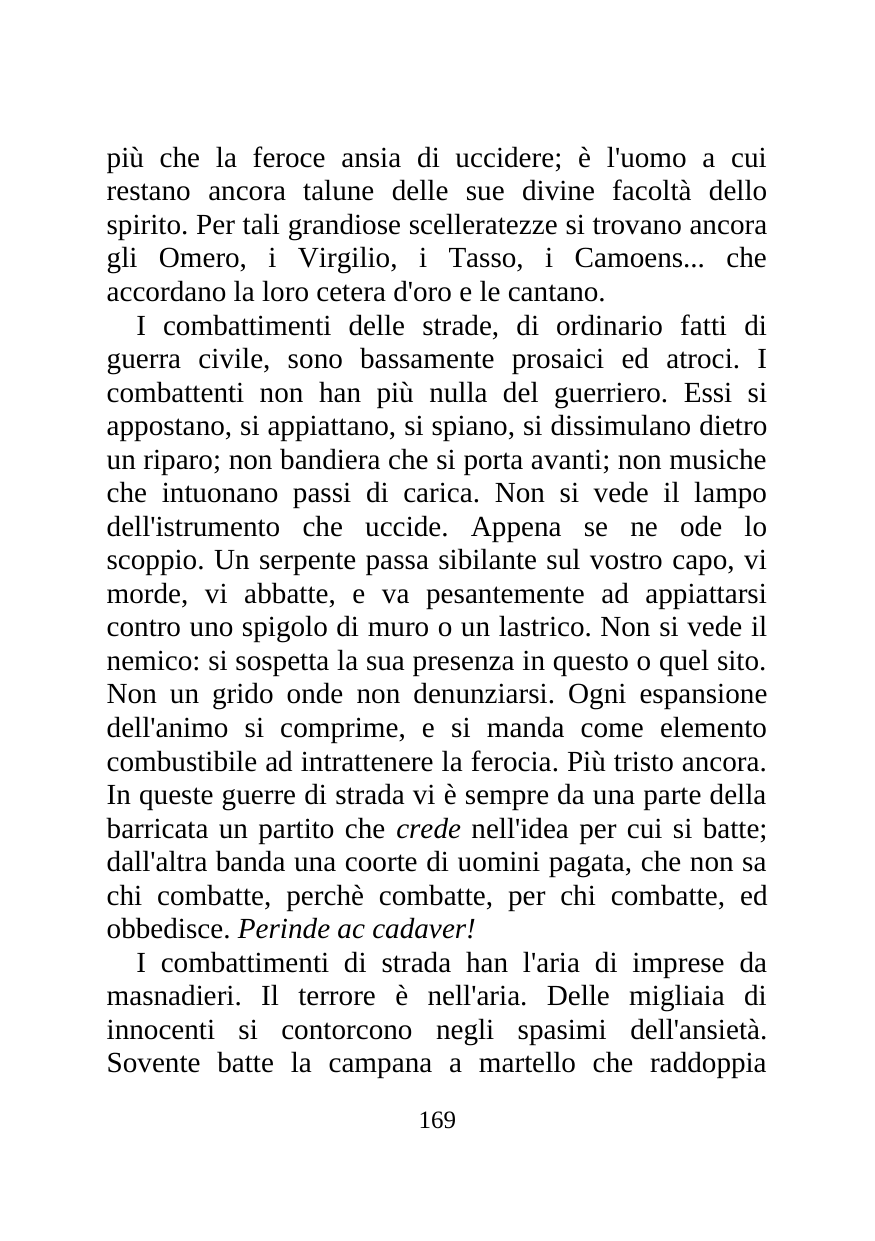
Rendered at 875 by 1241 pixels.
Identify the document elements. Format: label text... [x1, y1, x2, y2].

text I combattimenti di strada han l'aria di imprese da masnadieri. Il terrore è nell'aria. Delle migliaia di innocenti si contorcono negli spasimi dell'ansietà. Sovente batte la campana a martello che raddoppia [106, 945, 768, 1079]
text I combattimenti delle strade, di ordinario fatti di guerra civile, sono bassamente prosaici ed atroci. I combattenti non han più nulla del guerriero. Essi si appostano, si appiattano, si spiano, si dissimulano dietro un riparo; non bandiera che si porta avanti; non musiche che intuonano passi di carica. Non si vede il lampo dell'istrumento che uccide. Appena se ne ode lo scoppio. Un serpente passa sibilante sul vostro capo, vi morde, vi abbatte, e va pesantemente ad appiattarsi contro uno spigolo di muro o un lastrico. Non si vede il nemico: si sospetta la sua presenza in questo o quel sito. Non un grido onde non denunziarsi. Ogni espansione dell'animo si comprime, e si manda come elemento combustibile ad intrattenere la ferocia. Più tristo ancora. In queste guerre di strada vi è sempre da una parte della barricata un partito che crede nell'idea per cui si batte; dall'altra banda una coorte di uomini pagata, che non sa chi combatte, perchè combatte, per chi combatte, ed obbedisce. Perinde ac cadaver! [106, 308, 768, 945]
text più che la feroce ansia di uccidere; è l'uomo a cui restano ancora talune delle sue divine facoltà dello spirito. Per tali grandiose scelleratezze si trovano ancora gli Omero, i Virgilio, i Tasso, i Camoens... che accordano la loro cetera d'oro e le cantano. [106, 140, 768, 308]
